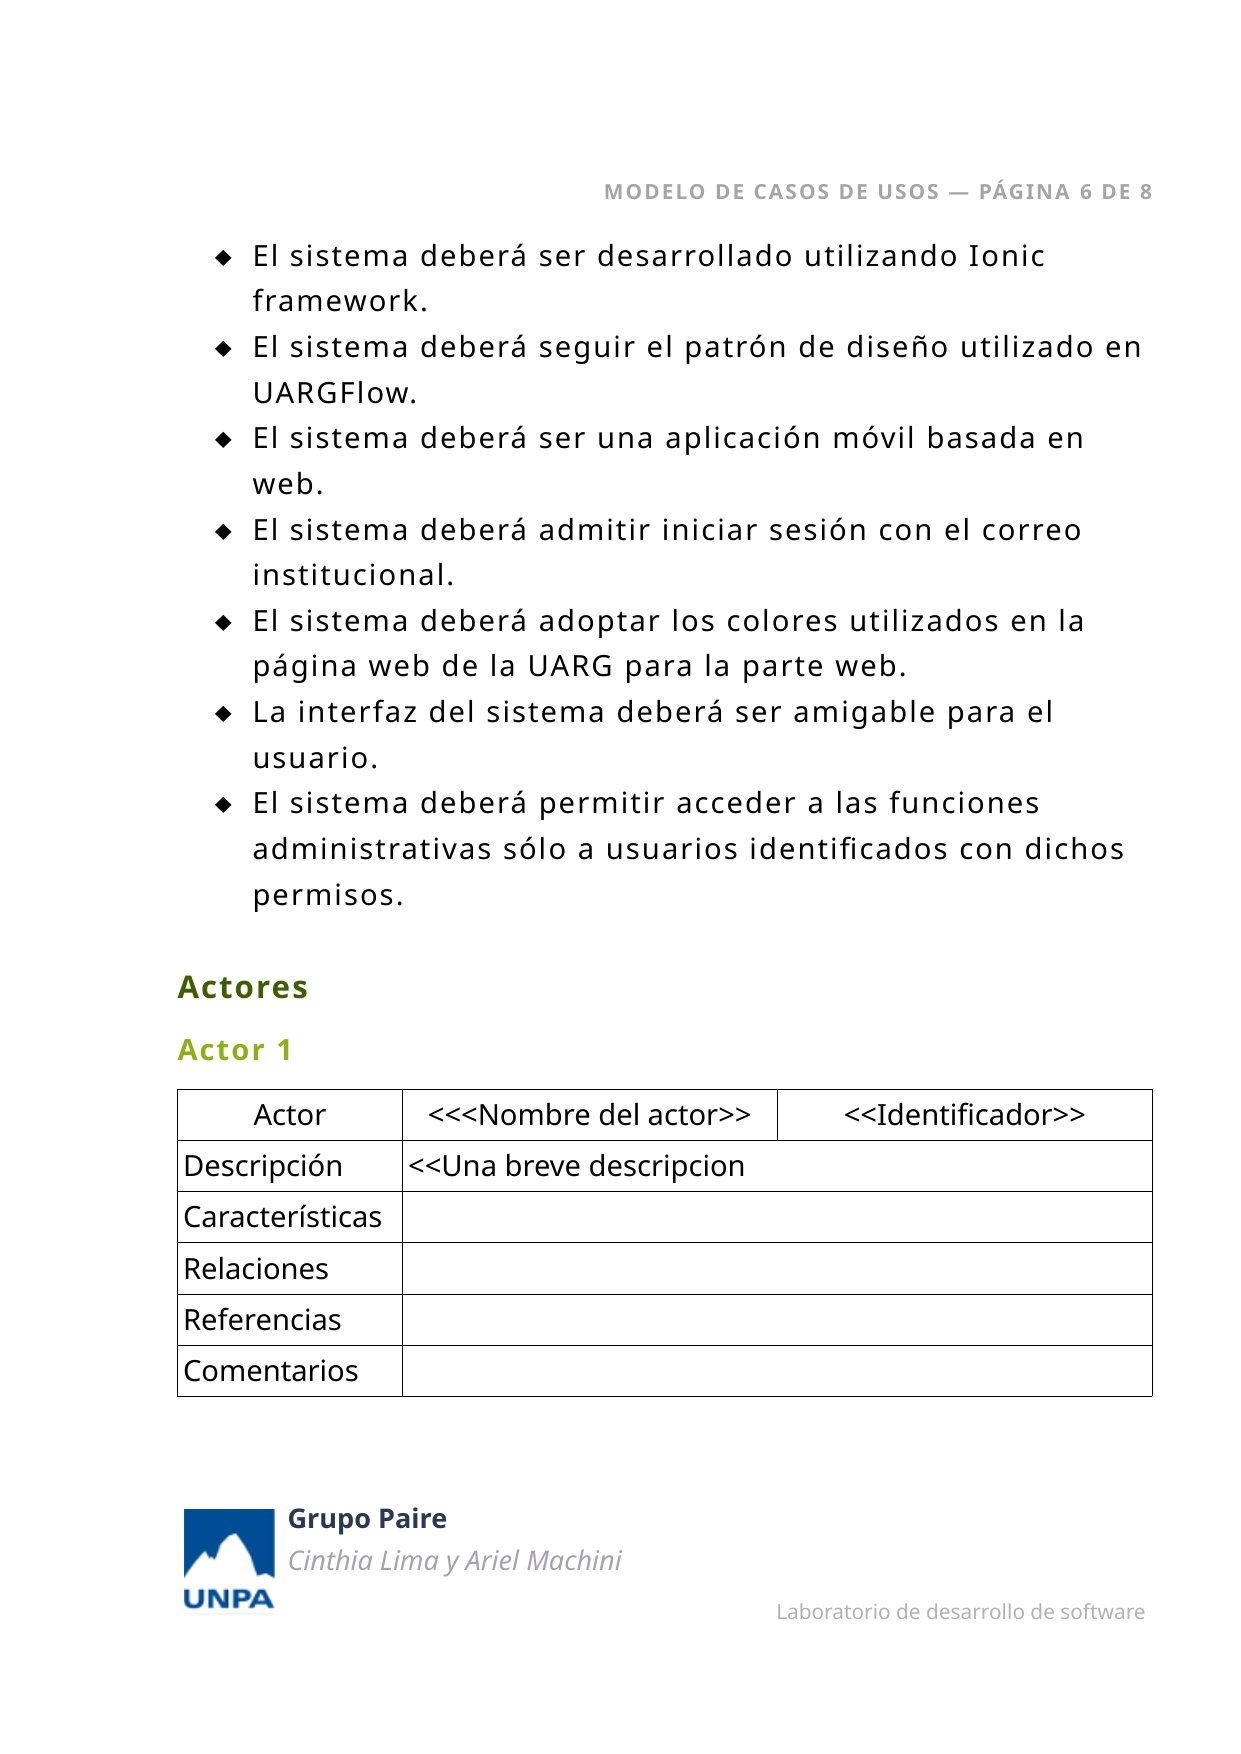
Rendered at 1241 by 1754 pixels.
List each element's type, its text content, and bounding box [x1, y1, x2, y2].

table_cell [403, 1243, 1152, 1293]
table_cell [403, 1295, 1152, 1345]
list El sistema deberá ser desarrollado utilizando Ionic framework. [215, 235, 1152, 320]
text Actores [177, 965, 1152, 1008]
table_cell <<Una breve descripcion [403, 1141, 1152, 1191]
list El sistema deberá admitir iniciar sesión con el correo institucional. [215, 509, 1152, 594]
table_cell [403, 1192, 1152, 1242]
picture [184, 1509, 275, 1615]
table_header <<Identificador>> [778, 1090, 1152, 1140]
table_cell Relaciones [178, 1243, 402, 1293]
list La interfaz del sistema deberá ser amigable para el usuario. [215, 691, 1152, 777]
table_cell Referencias [178, 1295, 402, 1345]
table_cell Comentarios [178, 1346, 402, 1396]
list El sistema deberá ser una aplicación móvil basada en web. [215, 418, 1152, 503]
table_header Actor [178, 1090, 402, 1140]
table_cell [403, 1346, 1152, 1396]
text Actor 1 [177, 1029, 1152, 1069]
list El sistema deberá seguir el patrón de diseño utilizado en UARGFlow. [215, 326, 1152, 412]
table_cell Descripción [178, 1141, 402, 1191]
list El sistema deberá adoptar los colores utilizados en la página web de la UARG para la parte web. [215, 600, 1152, 685]
table_header <<<Nombre del actor>> [403, 1090, 777, 1140]
list El sistema deberá permitir acceder a las funciones administrativas sólo a usuarios identificados con dichos permisos. [215, 783, 1152, 913]
table_cell Características [178, 1192, 402, 1242]
